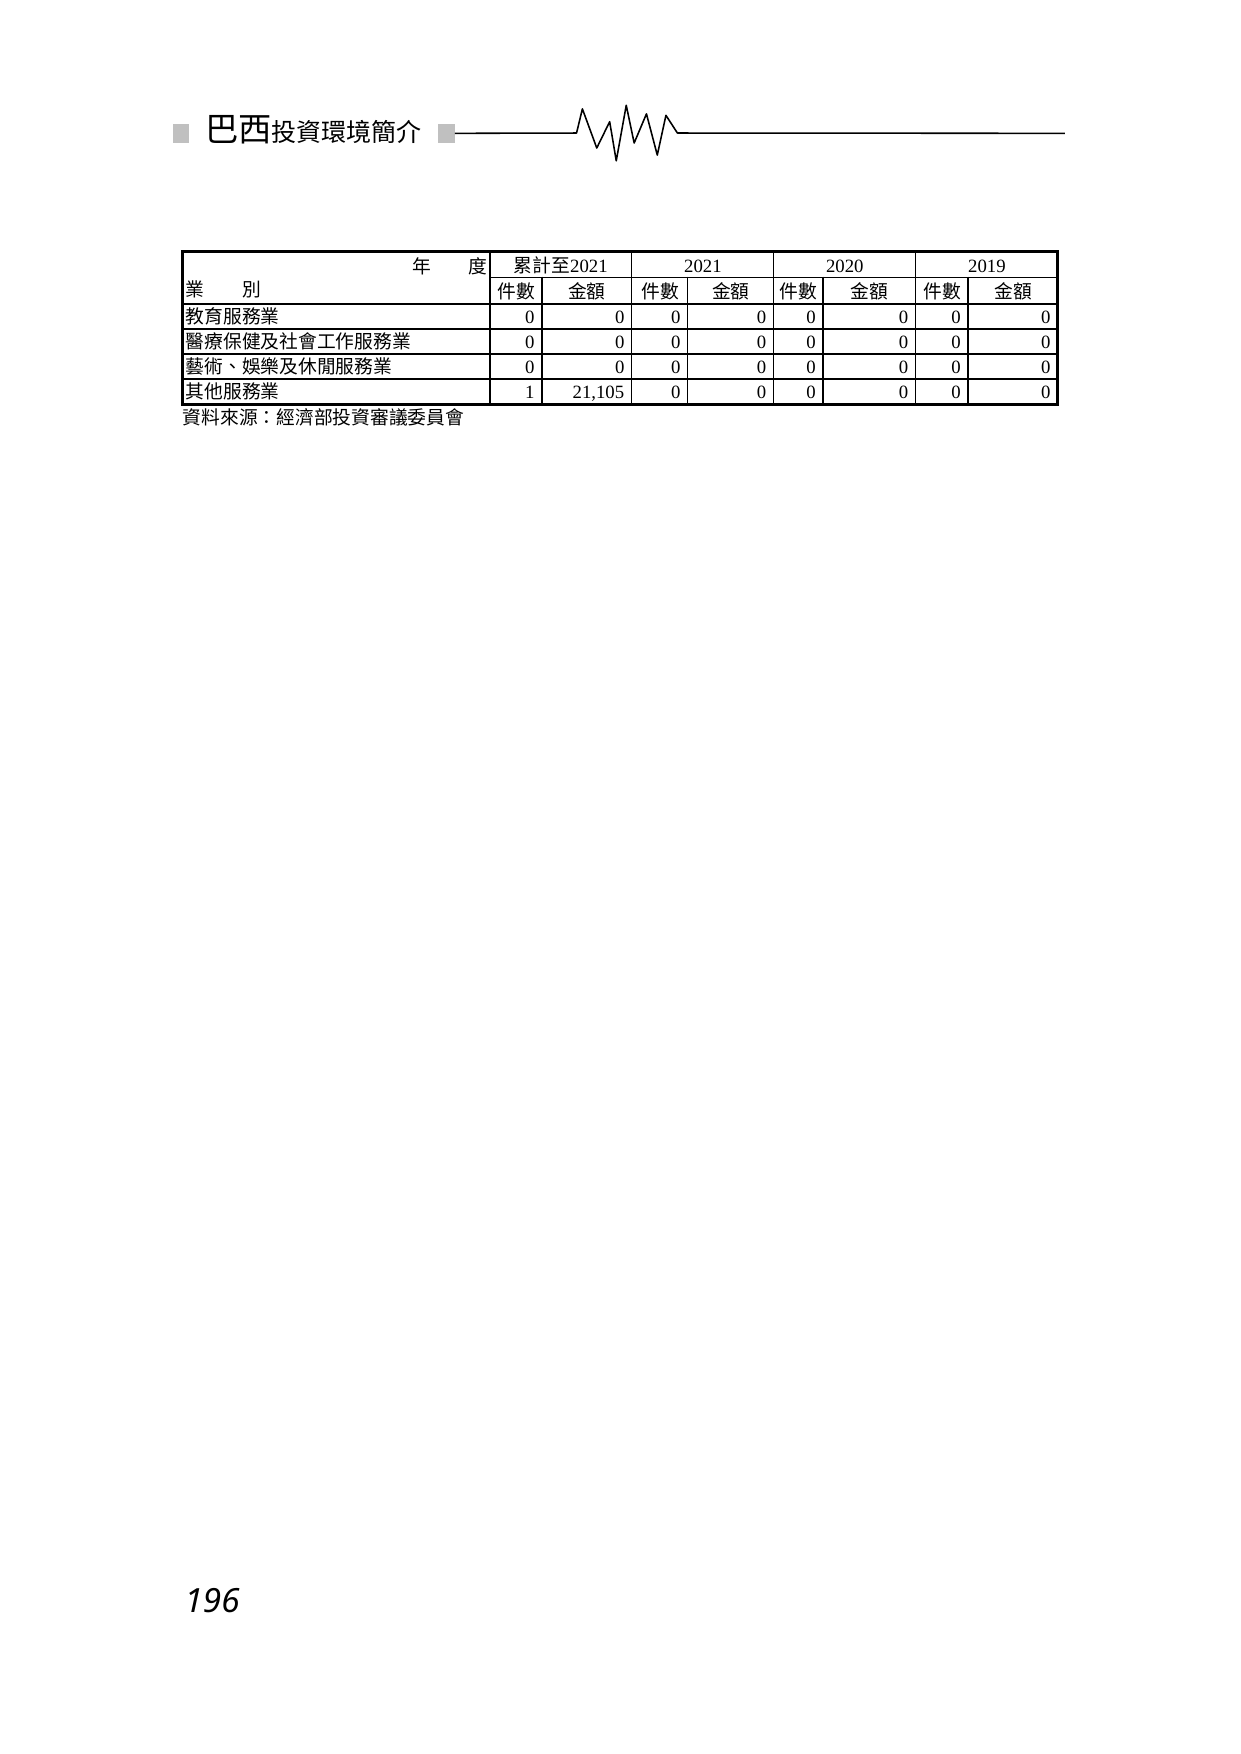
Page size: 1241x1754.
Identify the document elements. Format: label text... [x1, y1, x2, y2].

table_cell 0 [543, 330, 631, 353]
table_cell 0 [824, 355, 915, 378]
table_cell 金額 [543, 278, 631, 303]
table_cell 0 [632, 355, 687, 378]
table_header 2021 [632, 253, 773, 277]
table_header 2020 [774, 253, 915, 277]
table_header 累計至2021 [491, 253, 631, 277]
table_header 2019 [916, 253, 1056, 277]
table_cell 0 [824, 330, 915, 353]
table_cell 0 [632, 330, 687, 353]
table_cell 0 [824, 380, 915, 403]
table_cell 0 [491, 355, 541, 378]
table_cell 0 [969, 330, 1056, 353]
table_cell 0 [632, 305, 687, 328]
table_cell 0 [916, 380, 967, 403]
table_cell 件數 [632, 278, 687, 303]
table_cell 金額 [969, 278, 1056, 303]
table_cell 0 [688, 355, 773, 378]
table_cell 0 [543, 355, 631, 378]
table_cell 21,105 [543, 380, 631, 403]
table_cell 件數 [491, 278, 541, 303]
table_cell 0 [969, 380, 1056, 403]
table_cell 0 [688, 330, 773, 353]
table_header 年 度 業 別 [184, 253, 489, 303]
table_cell 件數 [774, 278, 822, 303]
table_cell 0 [916, 305, 967, 328]
table_cell 0 [688, 380, 773, 403]
table_cell 0 [969, 355, 1056, 378]
table_cell 件數 [916, 278, 967, 303]
table_cell 0 [491, 305, 541, 328]
table_cell 0 [632, 380, 687, 403]
text 資料來源：經濟部投資審議委員會 [183, 406, 1058, 429]
table_cell 0 [688, 305, 773, 328]
table_cell 教育服務業 [184, 305, 489, 328]
table_cell 0 [774, 355, 822, 378]
table_cell 0 [774, 380, 822, 403]
table_cell 0 [774, 330, 822, 353]
table_cell 金額 [824, 278, 915, 303]
table_cell 0 [916, 330, 967, 353]
table_cell 1 [491, 380, 541, 403]
table_cell 0 [491, 330, 541, 353]
table_cell 醫療保健及社會工作服務業 [184, 330, 489, 353]
table_cell 藝術、娛樂及休閒服務業 [184, 355, 489, 378]
table_cell 其他服務業 [184, 380, 489, 403]
table_cell 0 [543, 305, 631, 328]
table_cell 0 [916, 355, 967, 378]
table_cell 0 [969, 305, 1056, 328]
table_cell 0 [824, 305, 915, 328]
table_cell 0 [774, 305, 822, 328]
table_cell 金額 [688, 278, 773, 303]
